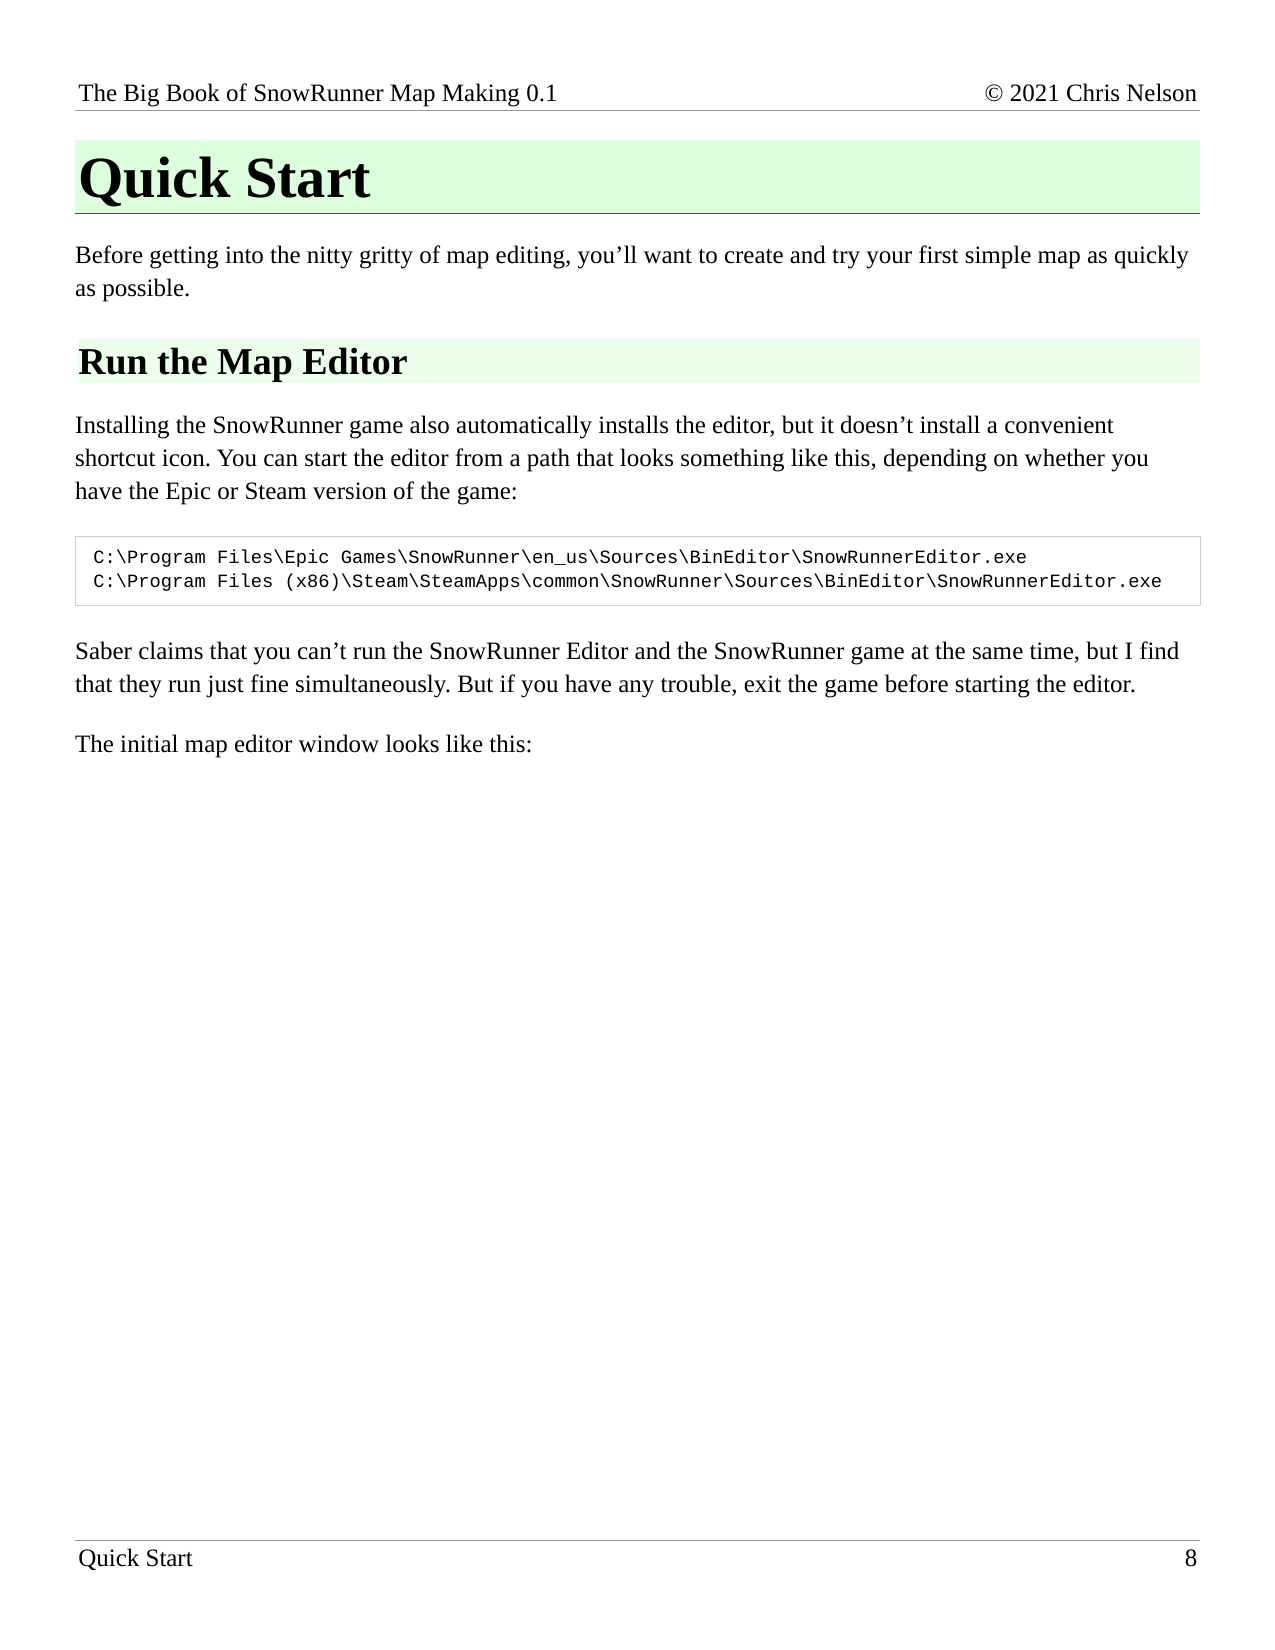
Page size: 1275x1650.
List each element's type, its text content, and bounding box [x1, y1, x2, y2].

subtitle Run the Map Editor [78, 339, 1200, 383]
text Saber claims that you can’t run the SnowRunner Editor and the SnowRunner game at the same time, but I find that they run just fine simultaneously. But if you have any trouble, exit the game before starting the editor. [75, 636, 1200, 697]
text Before getting into the nitty gritty of map editing, you’ll want to create and try your first simple map as quickly as possible. [75, 240, 1200, 302]
text Installing the SnowRunner game also automatically installs the editor, but it doesn’t install a convenient shortcut icon. You can start the editor from a path that looks something like this, depending on whether you have the Epic or Steam version of the game: [75, 410, 1200, 504]
text The initial map editor window looks like this: [75, 729, 1200, 757]
text C:\Program Files (x86)\Steam\SteamApps\common\SnowRunner\Sources\BinEditor\SnowRunnerEditor.exe [76, 560, 1200, 605]
subtitle Quick Start [75, 140, 1200, 213]
text C:\Program Files\Epic Games\SnowRunner\en_us\Sources\BinEditor\SnowRunnerEditor.exe [76, 537, 1200, 560]
